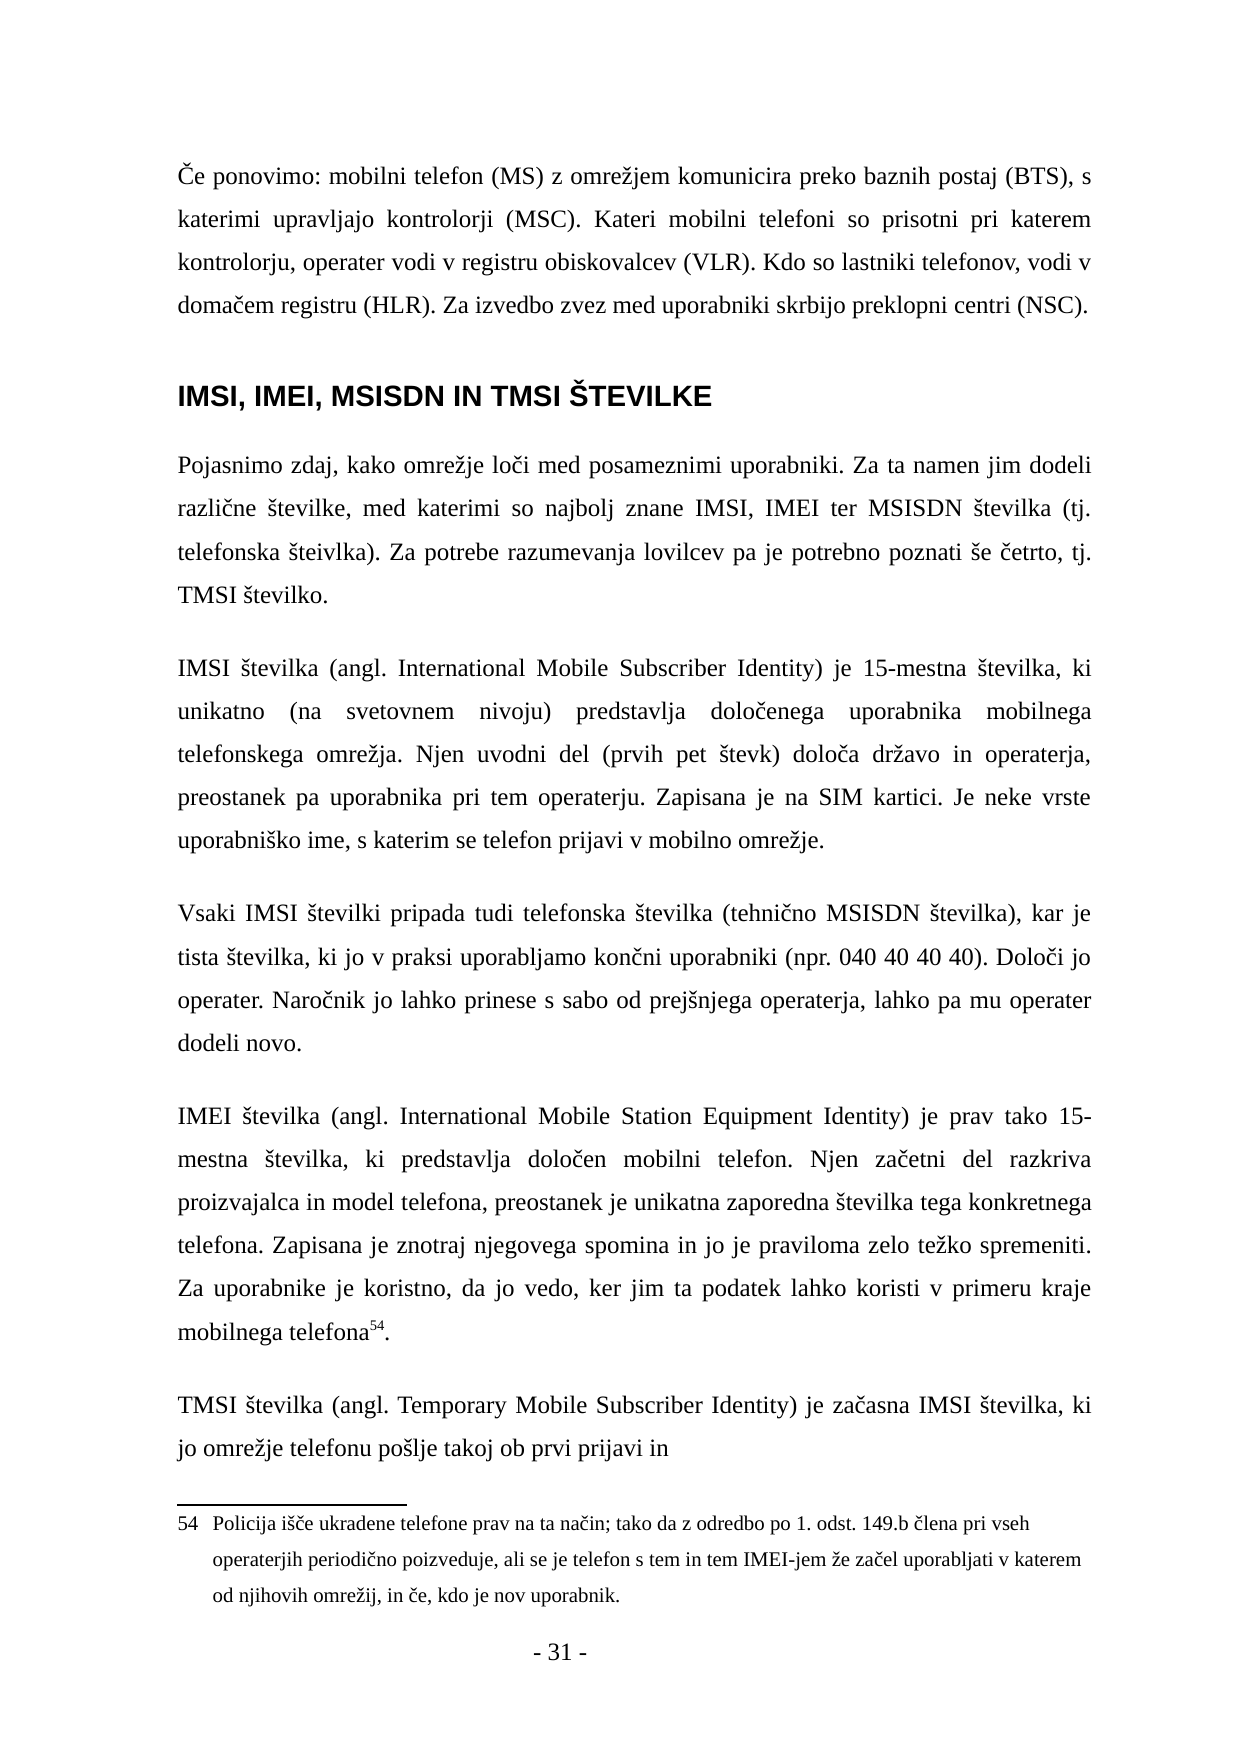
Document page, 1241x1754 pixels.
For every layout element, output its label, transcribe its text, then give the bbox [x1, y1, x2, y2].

text TMSI številka (angl. Temporary Mobile Subscriber Identity) je začasna IMSI številka, ki jo omrežje telefonu pošlje takoj ob prvi prijavi in [177, 1390, 1093, 1462]
text Policija išče ukradene telefone prav na ta način; tako da z odredbo po 1. odst. 149.b člena pri vseh operaterjih periodično poizveduje, ali se je telefon s tem in tem IMEI-jem že začel uporabljati v katerem od njihovih omrežij, in če, kdo je nov uporabnik. [177, 1511, 1093, 1607]
subtitle IMSI, IMEI, MSISDN in TMSI številke [177, 379, 1093, 412]
text Pojasnimo zdaj, kako omrežje loči med posameznimi uporabniki. Za ta namen jim dodeli različne številke, med katerimi so najbolj znane IMSI, IMEI ter MSISDN številka (tj. telefonska šteivlka). Za potrebe razumevanja lovilcev pa je potrebno poznati še četrto, tj. TMSI številko. [177, 450, 1093, 608]
text IMEI številka (angl. International Mobile Station Equipment Identity) je prav tako 15-mestna številka, ki predstavlja določen mobilni telefon. Njen začetni del razkriva proizvajalca in model telefona, preostanek je unikatna zaporedna številka tega konkretnega telefona. Zapisana je znotraj njegovega spomina in jo je praviloma zelo težko spremeniti. Za uporabnike je koristno, da jo vedo, ker jim ta podatek lahko koristi v primeru kraje mobilnega telefona. [177, 1101, 1093, 1345]
text Vsaki IMSI številki pripada tudi telefonska številka (tehnično MSISDN številka), kar je tista številka, ki jo v praksi uporabljamo končni uporabniki (npr. 040 40 40 40). Določi jo operater. Naročnik jo lahko prinese s sabo od prejšnjega operaterja, lahko pa mu operater dodeli novo. [177, 898, 1093, 1057]
text Če ponovimo: mobilni telefon (MS) z omrežjem komunicira preko baznih postaj (BTS), s katerimi upravljajo kontrolorji (MSC). Kateri mobilni telefoni so prisotni pri katerem kontrolorju, operater vodi v registru obiskovalcev (VLR). Kdo so lastniki telefonov, vodi v domačem registru (HLR). Za izvedbo zvez med uporabniki skrbijo preklopni centri (NSC). [177, 118, 1093, 319]
text IMSI številka (angl. International Mobile Subscriber Identity) je 15-mestna številka, ki unikatno (na svetovnem nivoju) predstavlja določenega uporabnika mobilnega telefonskega omrežja. Njen uvodni del (prvih pet števk) določa državo in operaterja, preostanek pa uporabnika pri tem operaterju. Zapisana je na SIM kartici. Je neke vrste uporabniško ime, s katerim se telefon prijavi v mobilno omrežje. [177, 653, 1093, 854]
